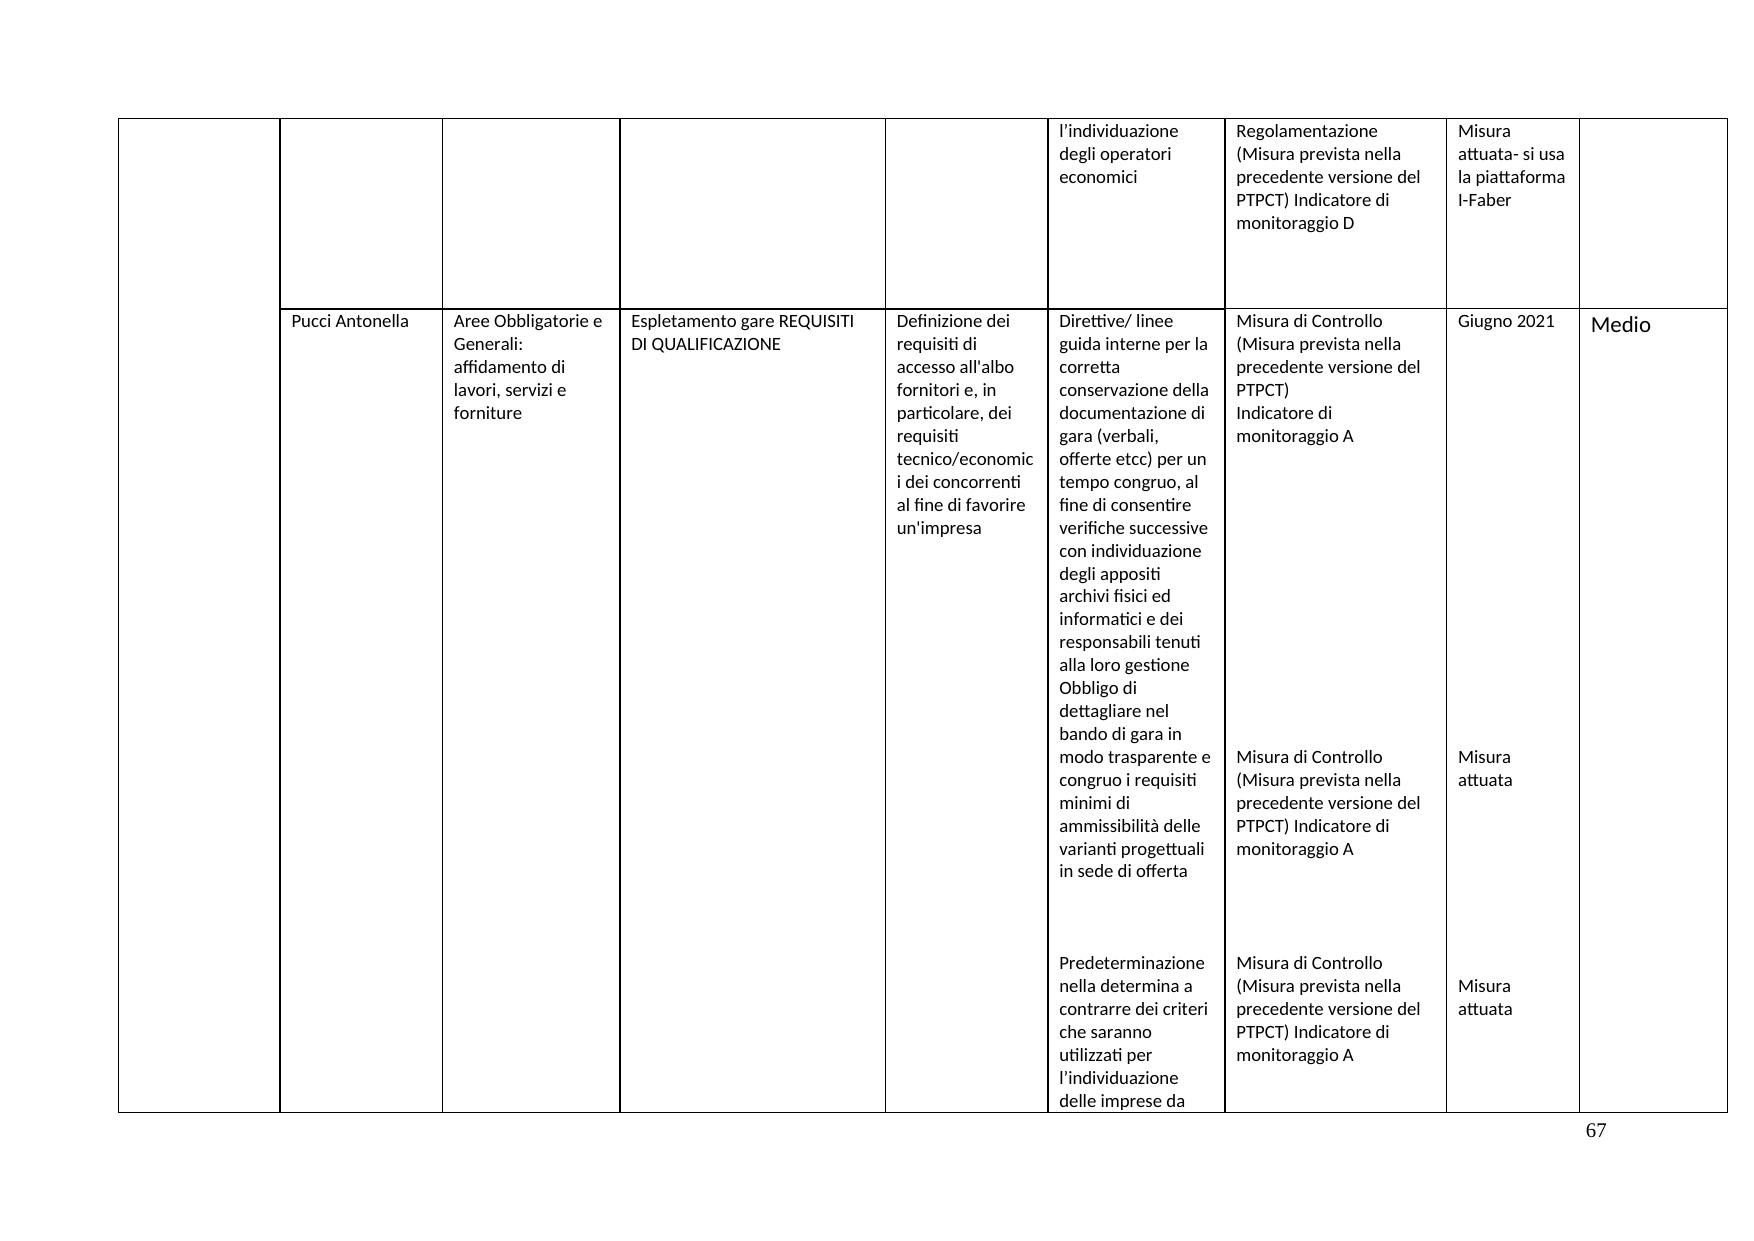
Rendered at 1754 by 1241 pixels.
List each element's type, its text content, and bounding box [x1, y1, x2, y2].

table_cell Pucci Antonella [281, 310, 442, 1112]
table_cell Misura di Controllo (Misura prevista nella precedente versione del PTPCT) Indicatore di monitoraggio A Misura di Controllo (Misura prevista nella precedente versione del PTPCT) Indicatore di monitoraggio A Misura di Controllo (Misura prevista nella precedente versione del PTPCT) Indicatore di monitoraggio A [1226, 309, 1446, 1112]
table_cell Definizione dei requisiti di accesso all'albo fornitori e, in particolare, dei requisiti tecnico/economici dei concorrenti al fine di favorire un'impresa [886, 310, 1047, 1112]
table_cell [1580, 119, 1727, 308]
table_cell Misura attuata- si usa la piattaforma I-Faber [1447, 119, 1579, 308]
table_cell Regolamentazione (Misura prevista nella precedente versione del PTPCT) Indicatore di monitoraggio D [1226, 119, 1446, 308]
table_cell Espletamento gare REQUISITI DI QUALIFICAZIONE [621, 310, 885, 1112]
table_cell Giugno 2021 Misura attuata Misura attuata [1447, 309, 1579, 1112]
table_cell [119, 119, 279, 1112]
table_cell Medio [1580, 309, 1727, 1112]
table_cell l’individuazione degli operatori economici [1049, 119, 1224, 308]
table_cell [443, 119, 619, 308]
table_cell [281, 119, 442, 308]
table_cell [886, 119, 1047, 308]
table_cell Direttive/ linee guida interne per la corretta conservazione della documentazione di gara (verbali, offerte etcc) per un tempo congruo, al fine di consentire verifiche successive con individuazione degli appositi archivi fisici ed informatici e dei responsabili tenuti alla loro gestione Obbligo di dettagliare nel bando di gara in modo trasparente e congruo i requisiti minimi di ammissibilità delle varianti progettuali in sede di offerta Predeterminazione nella determina a contrarre dei criteri che saranno utilizzati per l’individuazione delle imprese da [1049, 310, 1224, 1112]
table_cell Aree Obbligatorie e Generali: affidamento di lavori, servizi e forniture [443, 310, 619, 1112]
table_cell [621, 119, 885, 308]
